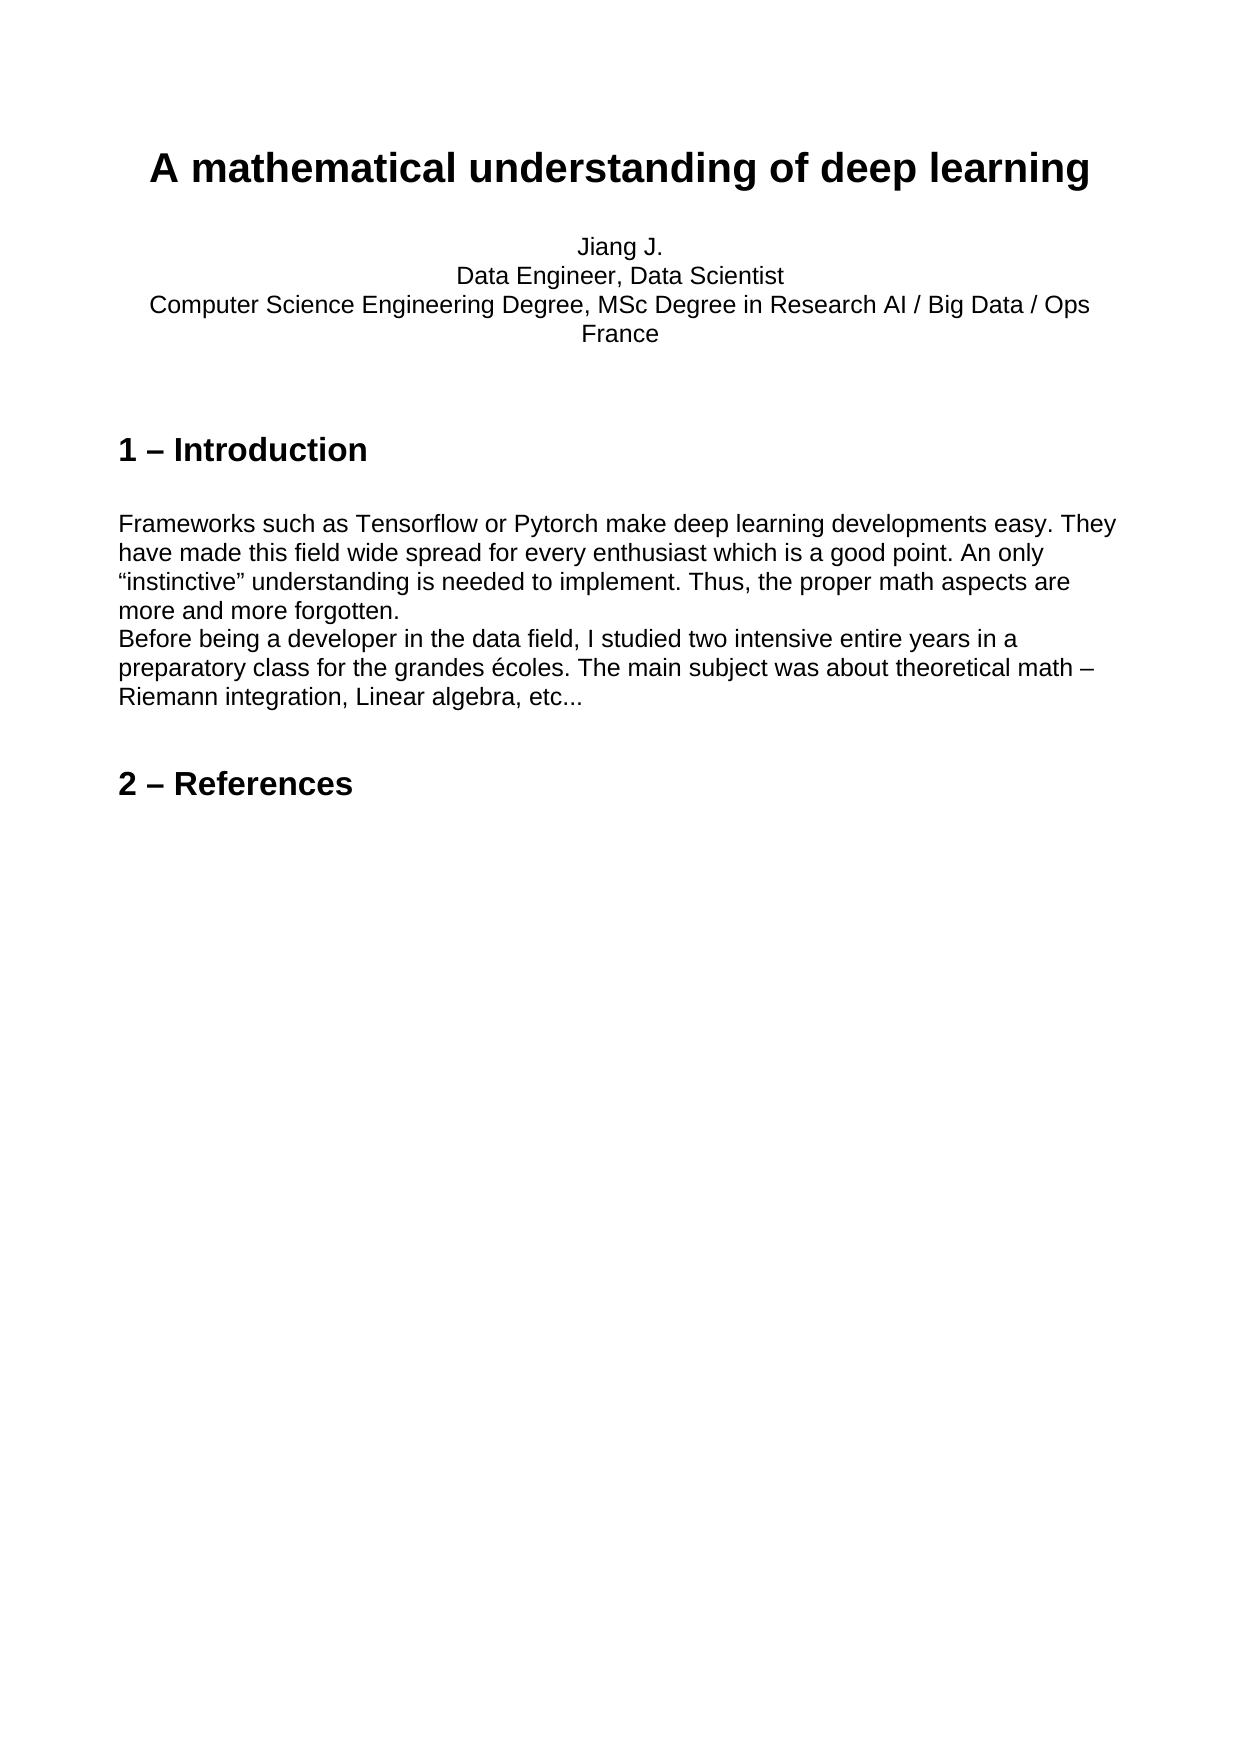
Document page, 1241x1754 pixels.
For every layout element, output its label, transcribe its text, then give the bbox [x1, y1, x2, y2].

text Frameworks such as Tensorflow or Pytorch make deep learning developments easy. They have made this field wide spread for every enthusiast which is a good point. An only “instinctive” understanding is needed to implement. Thus, the proper math aspects are more and more forgotten. [118, 509, 1122, 624]
subtitle 2 – References [118, 764, 1122, 803]
text Before being a developer in the data field, I studied two intensive entire years in a preparatory class for the grandes écoles. The main subject was about theoretical math – Riemann integration, Linear algebra, etc... [118, 624, 1122, 711]
text Data Engineer, Data Scientist [118, 261, 1122, 290]
text France [118, 318, 1122, 347]
title A mathematical understanding of deep learning [118, 143, 1122, 191]
text Computer Science Engineering Degree, MSc Degree in Research AI / Big Data / Ops [118, 290, 1122, 318]
subtitle 1 – Introduction [118, 430, 1122, 468]
text Jiang J. [118, 232, 1122, 261]
